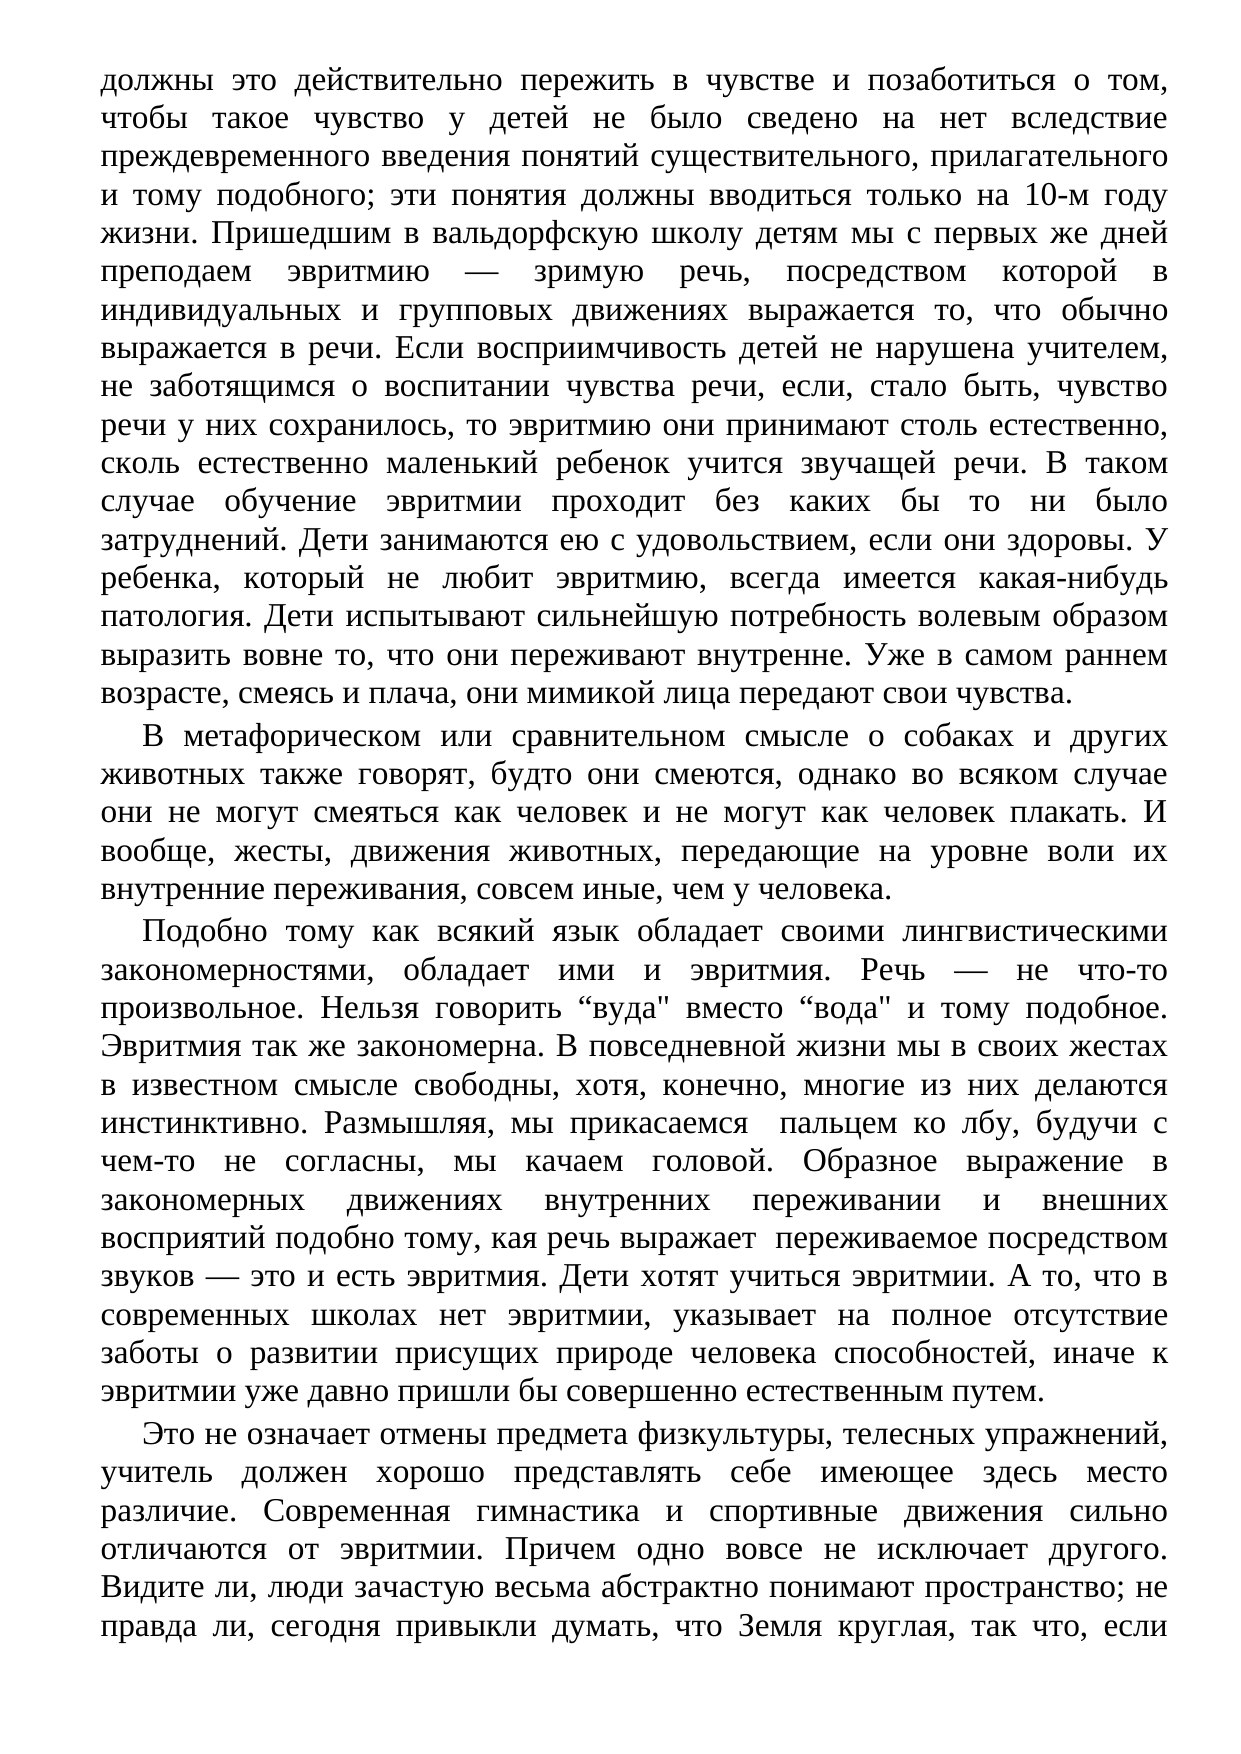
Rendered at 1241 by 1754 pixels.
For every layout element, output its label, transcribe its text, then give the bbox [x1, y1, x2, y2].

text Подобно тому как всякий язык обладает своими лингвистическими закономерностями, обладает ими и эвритмия. Речь — не что-то произвольное. Нельзя говорить “вуда" вместо “вода" и тому подобное. Эвритмия так же закономерна. В повседневной жизни мы в своих жестах в известном смысле свободны, хотя, конечно, многие из них делаются инстинктивно. Размышляя, мы прикасаемся пальцем ко лбу, будучи с чем-то не согласны, мы качаем головой. Образное выражение в закономерных движениях внутренних переживании и внешних восприятий подобно тому, кая речь выражает переживаемое посредством звуков — это и есть эвритмия. Дети хотят учиться эвритмии. А то, что в современных школах нет эвритмии, указывает на полное отсутствие заботы о развитии присущих природе человека способностей, иначе к эвритмии уже давно пришли бы совершенно естественным путем. [100, 911, 1169, 1409]
text В метафорическом или сравнительном смысле о собаках и других животных также говорят, будто они смеются, однако во всяком случае они не могут смеяться как человек и не могут как человек плакать. И вообще, жесты, движения животных, передающие на уровне воли их внутренние переживания, совсем иные, чем у человека. [100, 715, 1169, 907]
text должны это действительно пережить в чувстве и позаботиться о том, чтобы такое чувство у детей не было сведено на нет вследствие преждевременного введения понятий существительного, прилагательного и тому подобного; эти понятия должны вводиться только на 10-м году жизни. Пришедшим в вальдорфскую школу детям мы с первых же дней преподаем эвритмию — зримую речь, посредством которой в индивидуальных и групповых движениях выражается то, что обычно выражается в речи. Если восприимчивость детей не нарушена учителем, не заботящимся о воспитании чувства речи, если, стало быть, чувство речи у них сохранилось, то эвритмию они принимают столь естественно, сколь естественно маленький ребенок учится звучащей речи. В таком случае обучение эвритмии проходит без каких бы то ни было затруднений. Дети занимаются ею с удовольствием, если они здоровы. У ребенка, который не любит эвритмию, всегда имеется какая-нибудь патология. Дети испытывают сильнейшую потребность волевым образом выразить вовне то, что они переживают внутренне. Уже в самом раннем возрасте, смеясь и плача, они мимикой лица передают свои чувства. [100, 59, 1169, 711]
text Это не означает отмены предмета физкультуры, телесных упражнений, учитель должен хорошо представлять себе имеющее здесь место различие. Современная гимнастика и спортивные движения сильно отличаются от эвритмии. Причем одно вовсе не исключает другого. Видите ли, люди зачастую весьма абстрактно понимают пространство; не правда ли, сегодня привыкли думать, что Земля круглая, так что, если [100, 1413, 1169, 1643]
